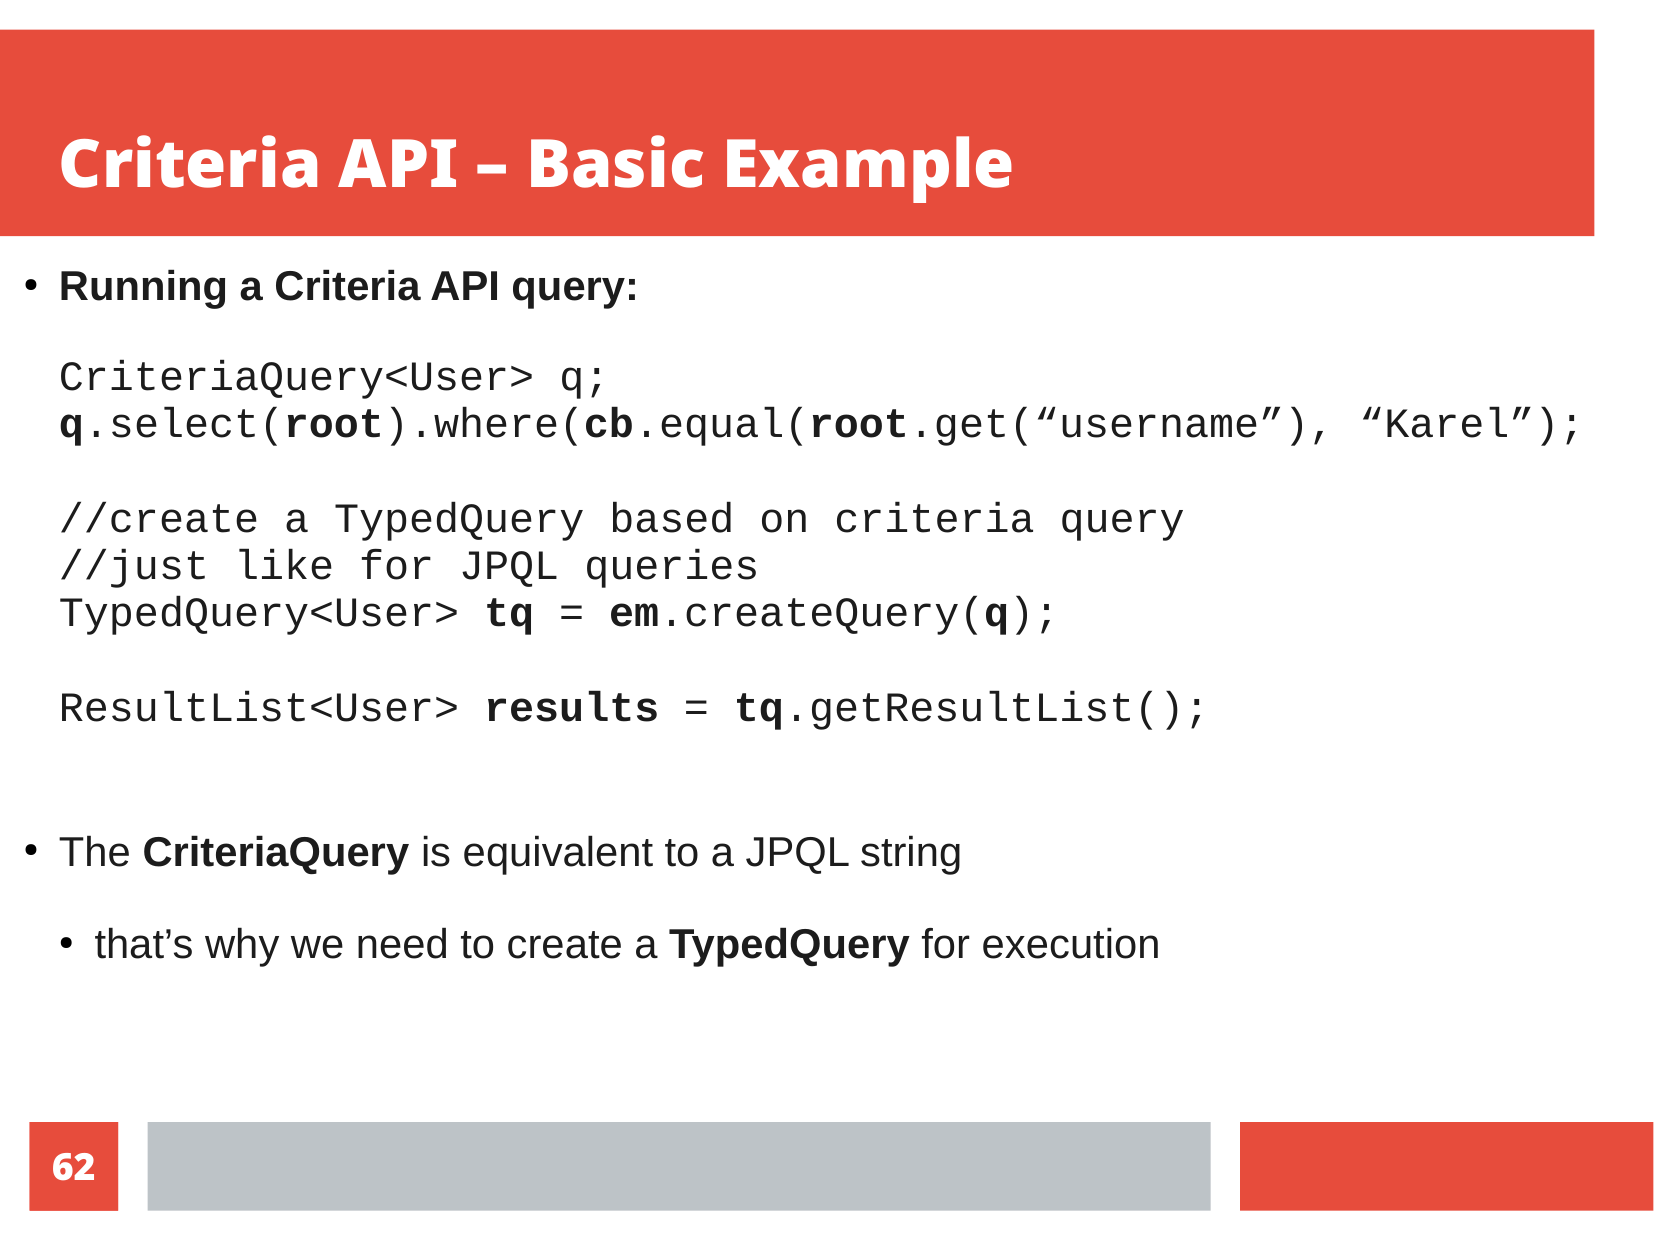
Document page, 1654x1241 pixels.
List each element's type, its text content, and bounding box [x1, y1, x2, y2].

title Criteria API – Basic Example [59, 59, 1595, 207]
subtitle Running a Criteria API query: CriteriaQuery<User> q; q.select(root).where(cb.equal(root.get(“username”), “Karel”); //create a TypedQuery based on criteria query //just like for JPQL queries TypedQuery<User> tq = em.createQuery(q); ResultList<User> results = tq.getResultList(); The CriteriaQuery is equivalent to a JPQL string that’s why we need to create a TypedQuery for execution [23, 262, 1595, 1087]
